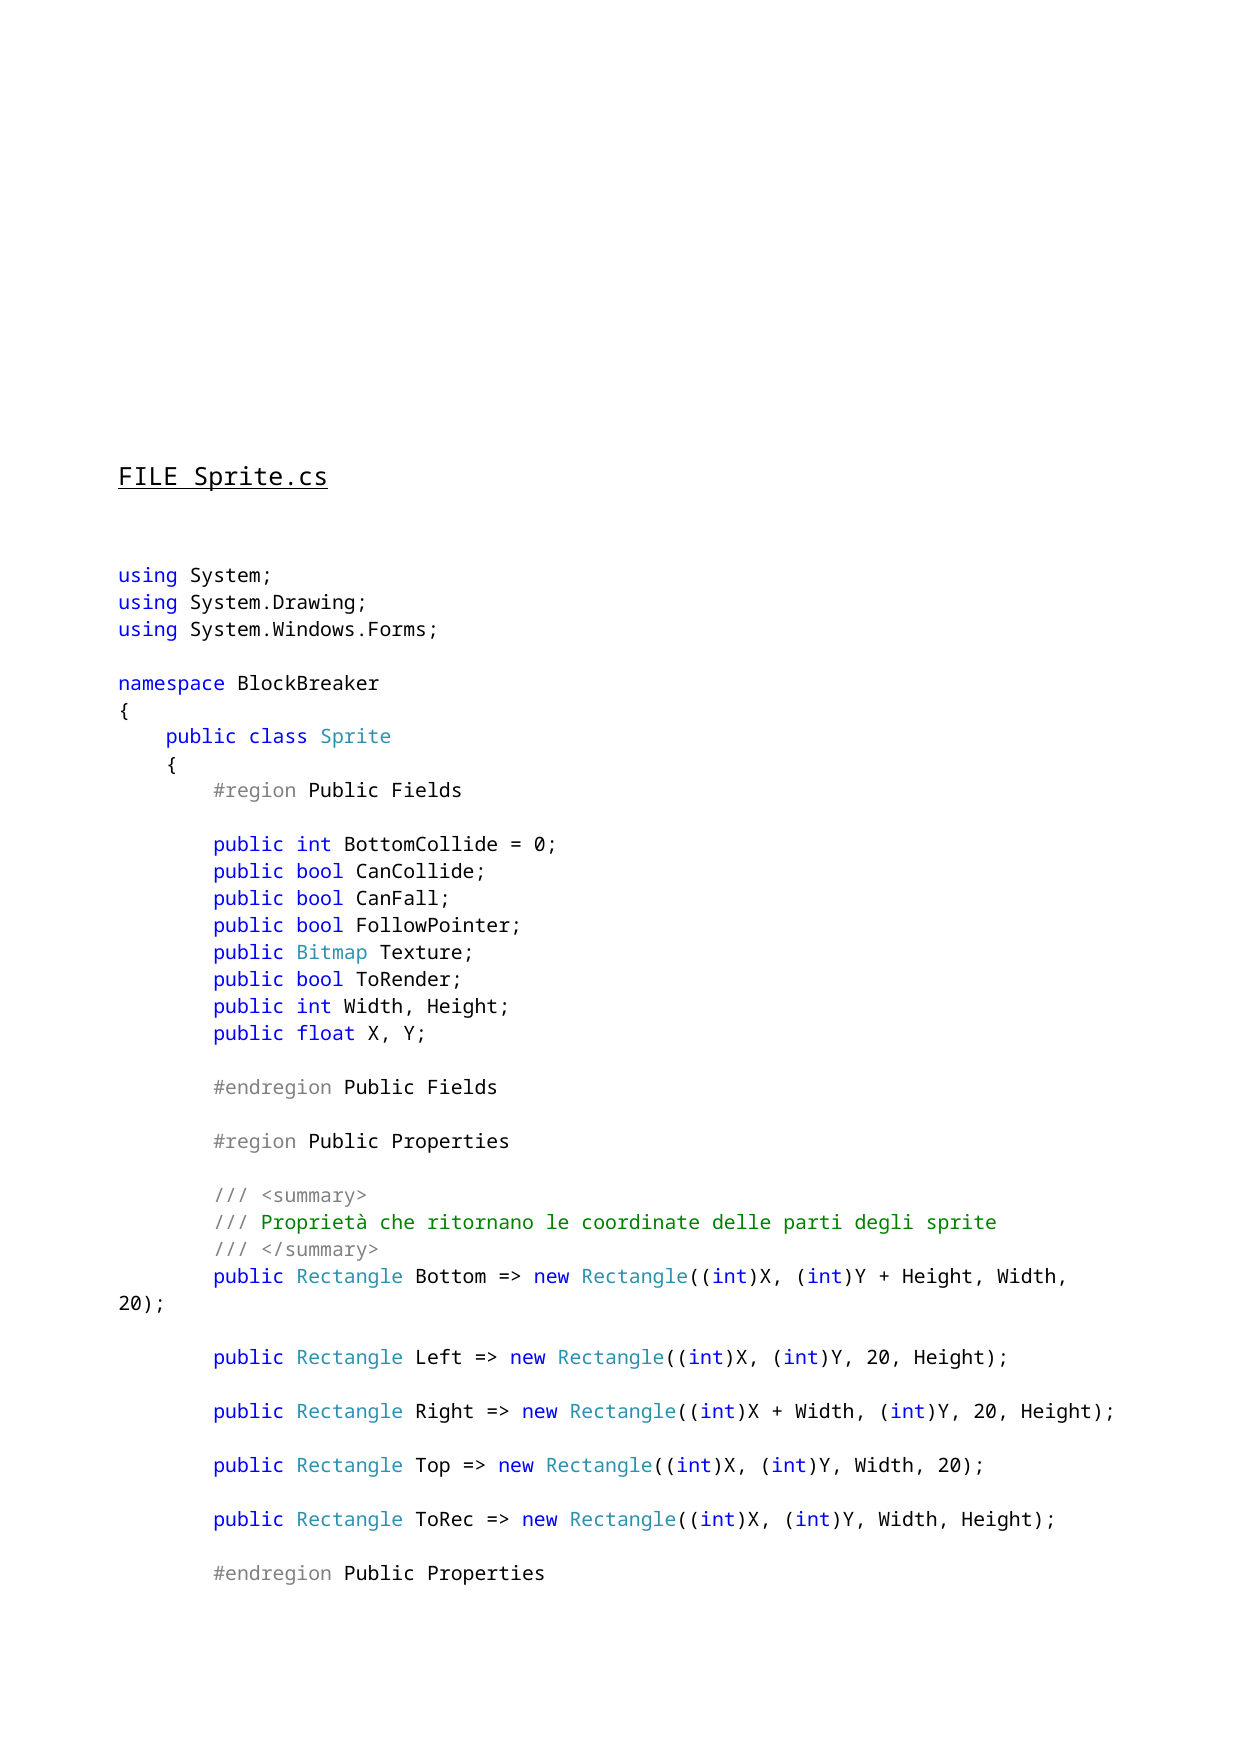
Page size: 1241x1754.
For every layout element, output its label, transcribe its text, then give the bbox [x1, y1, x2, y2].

text FILE Sprite.cs [118, 459, 1122, 493]
text public bool ToRender; [118, 966, 1122, 993]
text using System.Windows.Forms; [118, 615, 1122, 642]
text public bool FollowPointer; [118, 912, 1122, 939]
text /// <summary> [118, 1181, 1122, 1208]
text /// Proprietà che ritornano le coordinate delle parti degli sprite [118, 1208, 1122, 1235]
text #endregion Public Fields [118, 1073, 1122, 1101]
text public Bitmap Texture; [118, 939, 1122, 966]
text namespace BlockBreaker [118, 669, 1122, 696]
text using System.Drawing; [118, 588, 1122, 615]
text /// </summary> [118, 1235, 1122, 1262]
text public Rectangle ToRec => new Rectangle((int)X, (int)Y, Width, Height); [118, 1505, 1122, 1532]
text #region Public Properties [118, 1127, 1122, 1154]
text public bool CanCollide; [118, 858, 1122, 885]
text using System; [118, 561, 1122, 588]
text public class Sprite [118, 723, 1122, 750]
text public bool CanFall; [118, 885, 1122, 912]
text public int BottomCollide = 0; [118, 831, 1122, 858]
text public Rectangle Bottom => new Rectangle((int)X, (int)Y + Height, Width, 20); [118, 1262, 1122, 1316]
text public int Width, Height; [118, 993, 1122, 1019]
text public Rectangle Left => new Rectangle((int)X, (int)Y, 20, Height); [118, 1343, 1122, 1370]
text { [118, 696, 1122, 723]
text #region Public Fields [118, 777, 1122, 804]
text #endregion Public Properties [118, 1559, 1122, 1586]
text public Rectangle Right => new Rectangle((int)X + Width, (int)Y, 20, Height); [118, 1397, 1122, 1424]
text public float X, Y; [118, 1019, 1122, 1047]
text public Rectangle Top => new Rectangle((int)X, (int)Y, Width, 20); [118, 1451, 1122, 1478]
text { [118, 750, 1122, 777]
